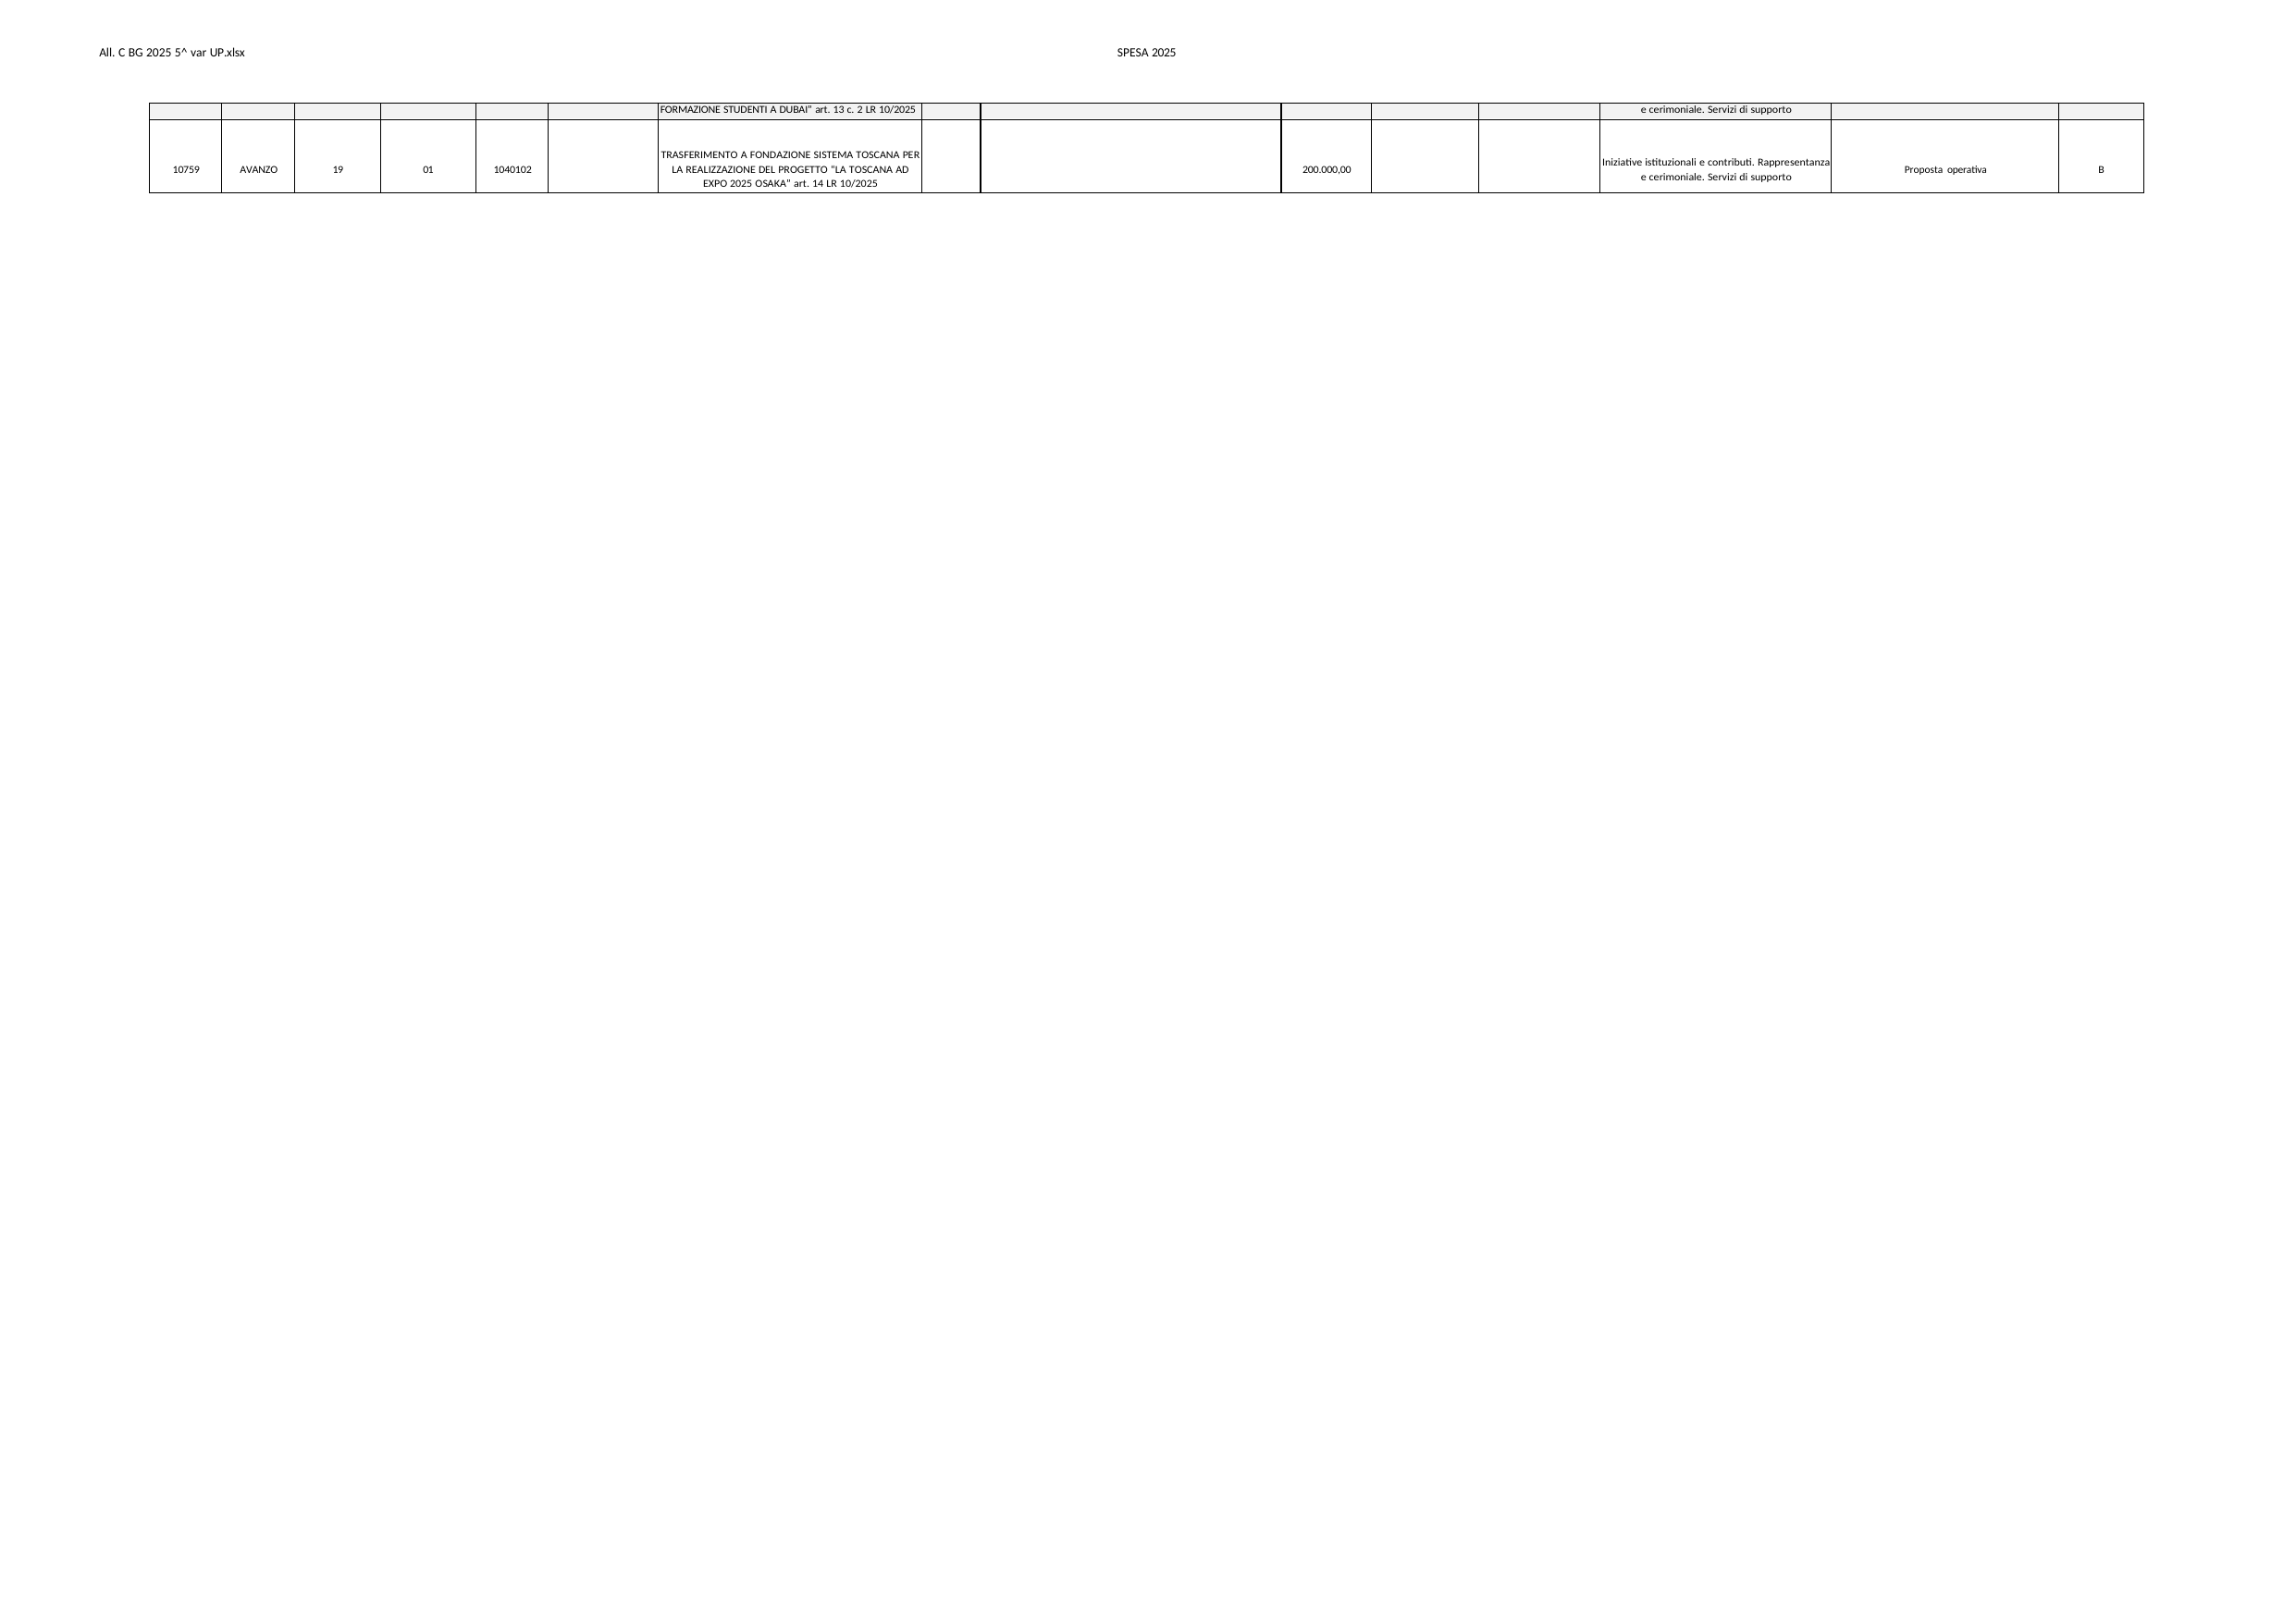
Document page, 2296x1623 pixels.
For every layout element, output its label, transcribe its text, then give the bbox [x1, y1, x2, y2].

table_cell [150, 104, 221, 118]
table_cell 1040102 [476, 120, 548, 192]
table_cell [922, 120, 980, 192]
table_cell TRASFERIMENTO A FONDAZIONE SISTEMA TOSCANA PER LA REALIZZAZIONE DEL PROGETTO “LA TOSCANA AD EXPO 2025 OSAKA” art. 14 LR 10/2025 [659, 120, 921, 192]
table_cell [476, 104, 548, 118]
table_cell [2059, 104, 2143, 118]
table_cell 10759 [150, 120, 221, 192]
table_cell [295, 104, 380, 118]
table_cell [1372, 120, 1478, 192]
table_cell [1832, 104, 2058, 118]
table_cell 01 [381, 120, 475, 192]
table_cell [981, 104, 1280, 118]
table_cell [222, 104, 294, 118]
table_cell Iniziative istituzionali e contributi. Rappresentanza e cerimoniale. Servizi di supporto [1600, 120, 1831, 192]
table_cell [1372, 104, 1478, 118]
table_cell B [2059, 120, 2143, 192]
table_cell [1479, 104, 1599, 118]
table_cell [981, 120, 1280, 192]
table_cell FORMAZIONE STUDENTI A DUBAI” art. 13 c. 2 LR 10/2025 [659, 104, 921, 118]
table_cell Proposta operativa [1832, 120, 2058, 192]
table_cell [1479, 120, 1599, 192]
table_cell [1282, 104, 1371, 118]
table_cell 200.000,00 [1282, 120, 1371, 192]
table_cell [549, 104, 658, 118]
table_cell [381, 104, 475, 118]
table_cell AVANZO [222, 120, 294, 192]
table_cell 19 [295, 120, 380, 192]
table_cell [549, 120, 658, 192]
table_cell e cerimoniale. Servizi di supporto [1600, 104, 1831, 118]
table_cell [922, 104, 980, 118]
